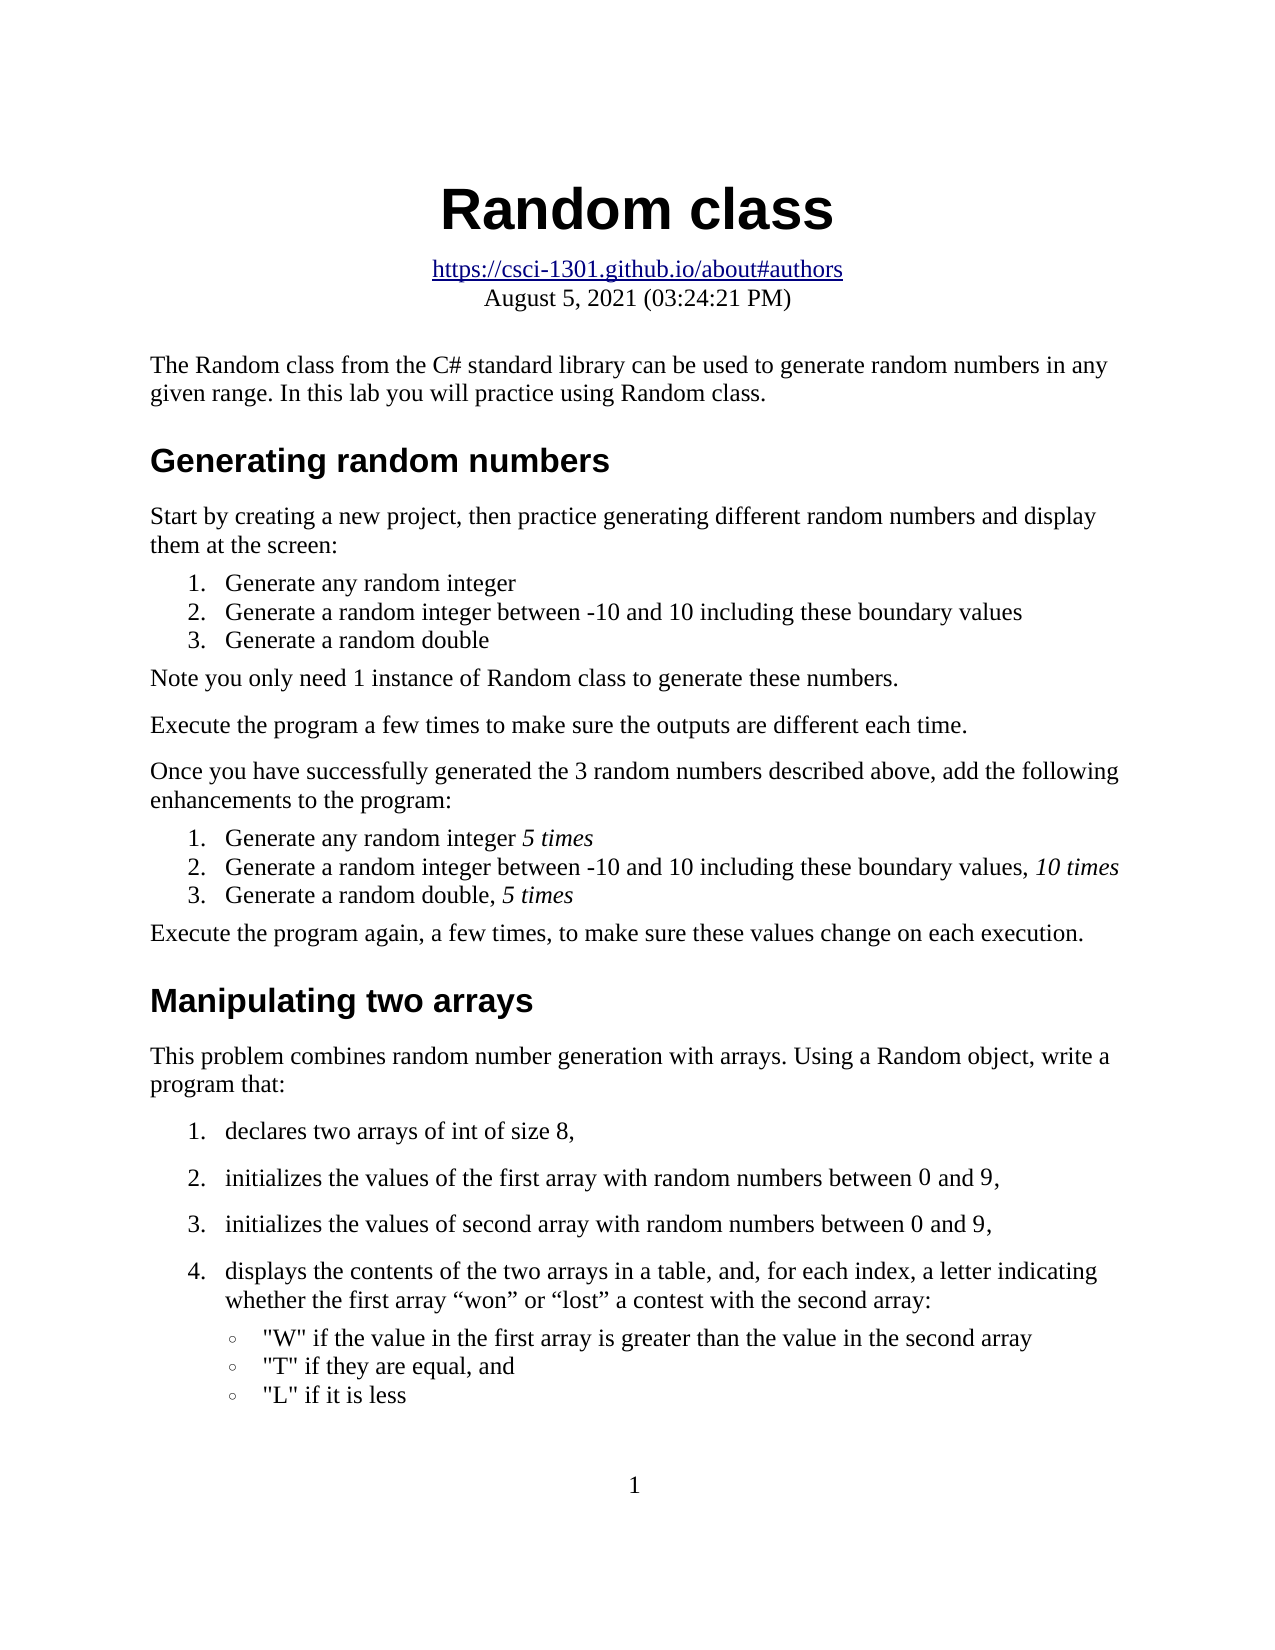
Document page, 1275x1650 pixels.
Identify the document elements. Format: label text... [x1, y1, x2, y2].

list initializes the values of second array with random numbers between and , [187, 1209, 1125, 1238]
list Generate a random double, 5 times [187, 880, 1125, 909]
list displays the contents of the two arrays in a table, and, for each index, a letter indicating whether the first array “won” or “lost” a contest with the second array: [187, 1256, 1125, 1314]
list Generate a random integer between -10 and 10 including these boundary values, 10 times [187, 852, 1125, 880]
text Start by creating a new project, then practice generating different random numbers and display them at the screen: [150, 501, 1125, 559]
text Execute the program a few times to make sure the outputs are different each time. [150, 710, 1125, 738]
subtitle Generating random numbers [150, 441, 1125, 480]
list Generate a random double [187, 625, 1125, 654]
list Generate any random integer 5 times [187, 823, 1125, 852]
text August 5, 2021 (03:24:21 PM) [150, 283, 1125, 312]
title Random class [150, 175, 1125, 242]
list "L" if it is less [225, 1380, 1125, 1409]
list "T" if they are equal, and [225, 1351, 1125, 1380]
text Once you have successfully generated the 3 random numbers described above, add the following enhancements to the program: [150, 756, 1125, 814]
text This problem combines random number generation with arrays. Using a Random object, write a program that: [150, 1041, 1125, 1098]
list initializes the values of the first array with random numbers between and , [187, 1163, 1125, 1192]
text https://csci-1301.github.io/about#authors [150, 254, 1125, 283]
text Execute the program again, a few times, to make sure these values change on each execution. [150, 918, 1125, 947]
list Generate any random integer [187, 568, 1125, 597]
list "W" if the value in the first array is greater than the value in the second array [225, 1323, 1125, 1351]
list declares two arrays of int of size 8, [187, 1116, 1125, 1145]
list Generate a random integer between -10 and 10 including these boundary values [187, 597, 1125, 625]
text Note you only need 1 instance of Random class to generate these numbers. [150, 663, 1125, 692]
text The Random class from the C# standard library can be used to generate random numbers in any given range. In this lab you will practice using Random class. [150, 350, 1125, 407]
subtitle Manipulating two arrays [150, 981, 1125, 1019]
